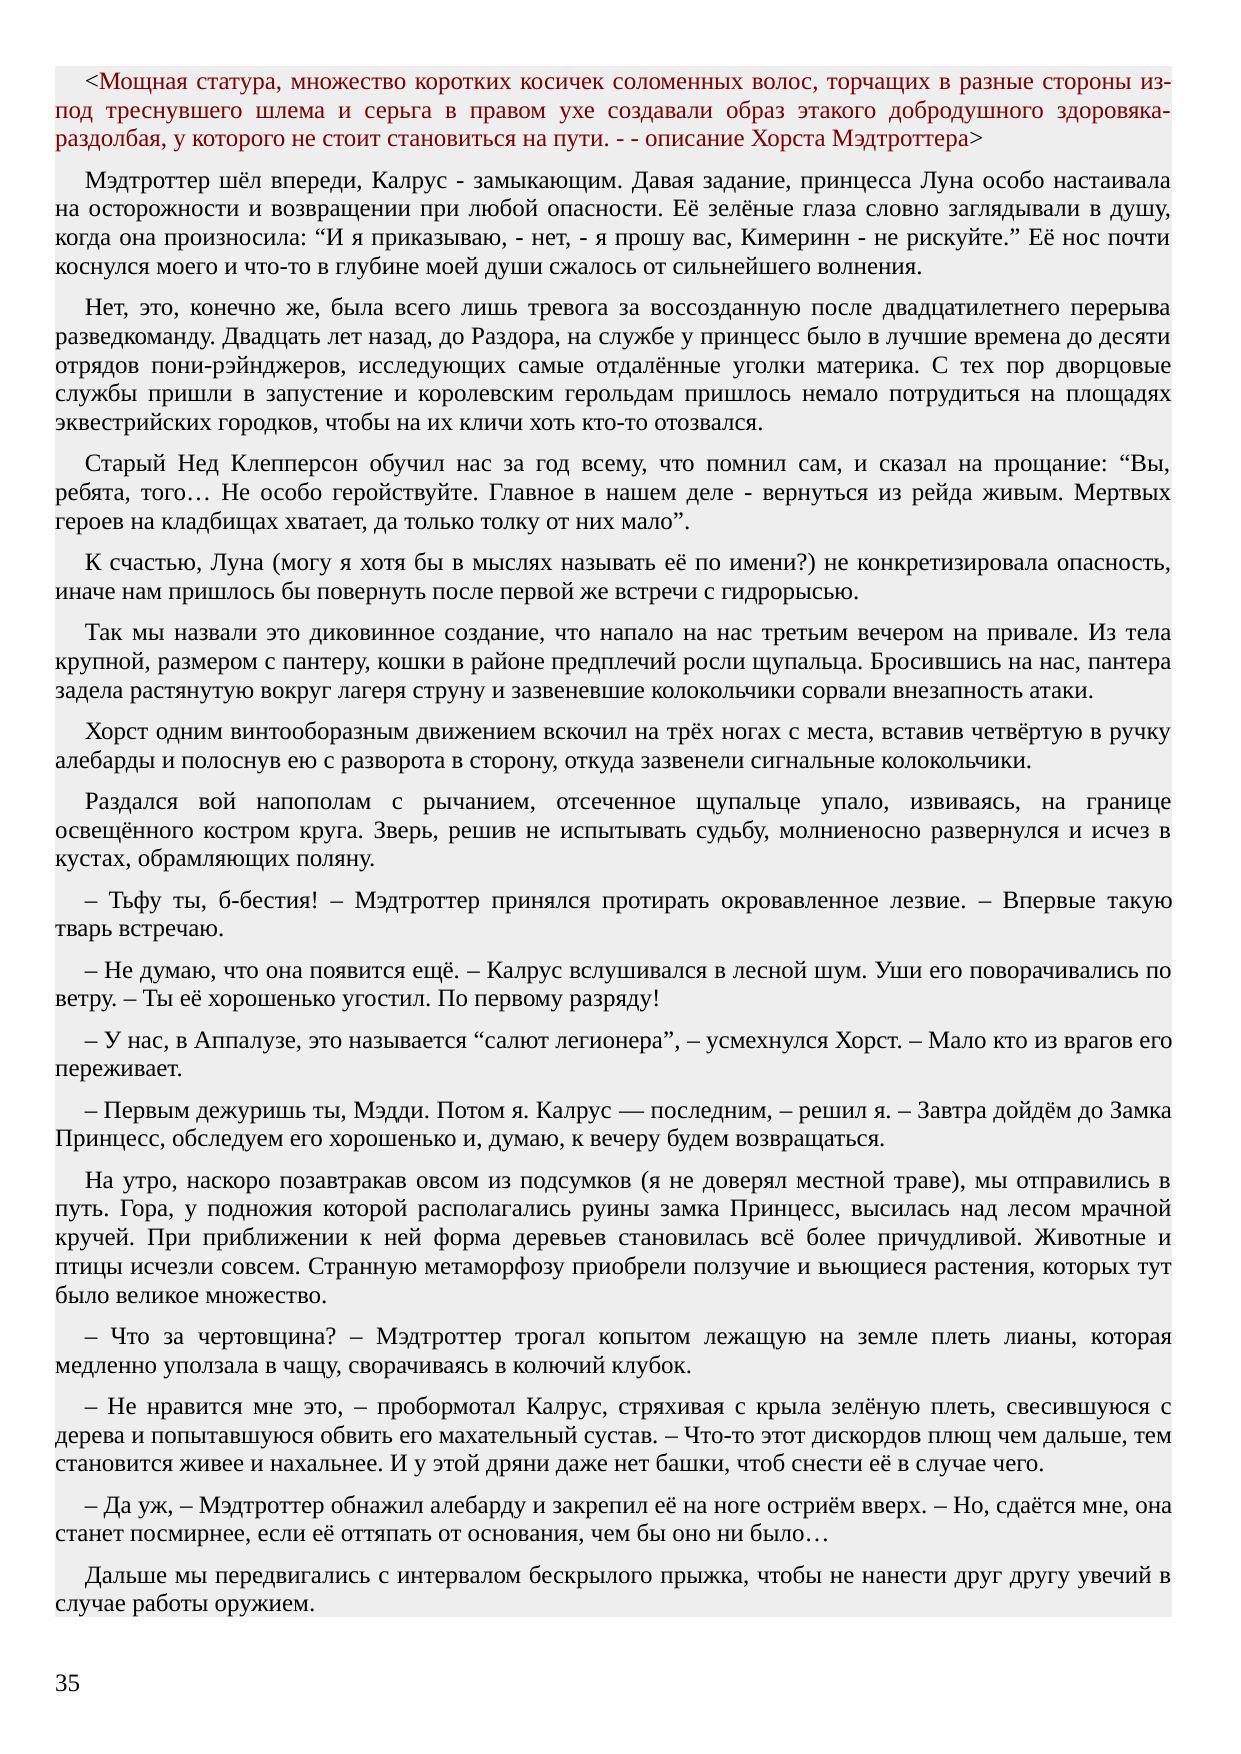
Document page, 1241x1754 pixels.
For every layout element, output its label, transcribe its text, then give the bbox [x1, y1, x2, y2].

text – Не думаю, что она появится ещё. – Калрус вслушивался в лесной шум. Уши его поворачивались по ветру. – Ты её хорошенько угостил. По первому разряду! [55, 955, 1172, 1012]
text Хорст одним винтооборазным движением вскочил на трёх ногах с места, вставив четвёртую в ручку алебарды и полоснув ею с разворота в сторону, откуда зазвенели сигнальные колокольчики. [55, 716, 1172, 773]
text – Не нравится мне это, – пробормотал Калрус, стряхивая с крыла зелёную плеть, свесившуюся с дерева и попытавшуюся обвить его махательный сустав. – Что-то этот дискордов плющ чем дальше, тем становится живее и нахальнее. И у этой дряни даже нет башки, чтоб снести её в случае чего. [55, 1391, 1172, 1477]
text Так мы назвали это диковинное создание, что напало на нас третьим вечером на привале. Из тела крупной, размером с пантеру, кошки в районе предплечий росли щупальца. Бросившись на нас, пантера задела растянутую вокруг лагеря струну и зазвеневшие колокольчики сорвали внезапность атаки. [55, 617, 1172, 703]
text <Мощная статура, множество коротких косичек соломенных волос, торчащих в разные стороны из-под треснувшего шлема и серьга в правом ухе создавали образ этакого добродушного здоровяка-раздолбая, у которого не стоит становиться на пути. - - описание Хорста Мэдтроттера> [55, 66, 1172, 152]
text – У нас, в Аппалузе, это называется “салют легионера”, – усмехнулся Хорст. – Мало кто из врагов его переживает. [55, 1025, 1172, 1082]
text Раздался вой напополам с рычанием, отсеченное щупальце упало, извиваясь, на границе освещённого костром круга. Зверь, решив не испытывать судьбу, молниеносно развернулся и исчез в кустах, обрамляющих поляну. [55, 786, 1172, 872]
text Нет, это, конечно же, была всего лишь тревога за воссозданную после двадцатилетнего перерыва разведкоманду. Двадцать лет назад, до Раздора, на службе у принцесс было в лучшие времена до десяти отрядов пони-рэйнджеров, исследующих самые отдалённые уголки материка. С тех пор дворцовые службы пришли в запустение и королевским герольдам пришлось немало потрудиться на площадях эквестрийских городков, чтобы на их кличи хоть кто-то отозвался. [55, 292, 1172, 436]
text – Тьфу ты, б-бестия! – Мэдтроттер принялся протирать окровавленное лезвие. – Впервые такую тварь встречаю. [55, 885, 1172, 942]
text На утро, наскоро позавтракав овсом из подсумков (я не доверял местной траве), мы отправились в путь. Гора, у подножия которой располагались руины замка Принцесс, высилась над лесом мрачной кручей. При приближении к ней форма деревьев становилась всё более причудливой. Животные и птицы исчезли совсем. Странную метаморфозу приобрели ползучие и вьющиеся растения, которых тут было великое множество. [55, 1165, 1172, 1308]
text Мэдтроттер шёл впереди, Калрус - замыкающим. Давая задание, принцесса Луна особо настаивала на осторожности и возвращении при любой опасности. Её зелёные глаза словно заглядывали в душу, когда она произносила: “И я приказываю, - нет, - я прошу вас, Кимеринн - не рискуйте.” Её нос почти коснулся моего и что-то в глубине моей души сжалось от сильнейшего волнения. [55, 165, 1172, 280]
text К счастью, Луна (могу я хотя бы в мыслях называть её по имени?) не конкретизировала опасность, иначе нам пришлось бы повернуть после первой же встречи с гидрорысью. [55, 547, 1172, 605]
text Старый Нед Клепперсон обучил нас за год всему, что помнил сам, и сказал на прощание: “Вы, ребята, того… Не особо геройствуйте. Главное в нашем деле - вернуться из рейда живым. Мертвых героев на кладбищах хватает, да только толку от них мало”. [55, 448, 1172, 535]
text – Что за чертовщина? – Мэдтроттер трогал копытом лежащую на земле плеть лианы, которая медленно уползала в чащу, сворачиваясь в колючий клубок. [55, 1321, 1172, 1378]
text Дальше мы передвигались с интервалом бескрылого прыжка, чтобы не нанести друг другу увечий в случае работы оружием. [55, 1560, 1172, 1617]
text – Да уж, – Мэдтроттер обнажил алебарду и закрепил её на ноге остриём вверх. – Но, сдаётся мне, она станет посмирнее, если её оттяпать от основания, чем бы оно ни было… [55, 1490, 1172, 1547]
text – Первым дежуришь ты, Мэдди. Потом я. Калрус — последним, – решил я. – Завтра дойдём до Замка Принцесс, обследуем его хорошенько и, думаю, к вечеру будем возвращаться. [55, 1095, 1172, 1152]
